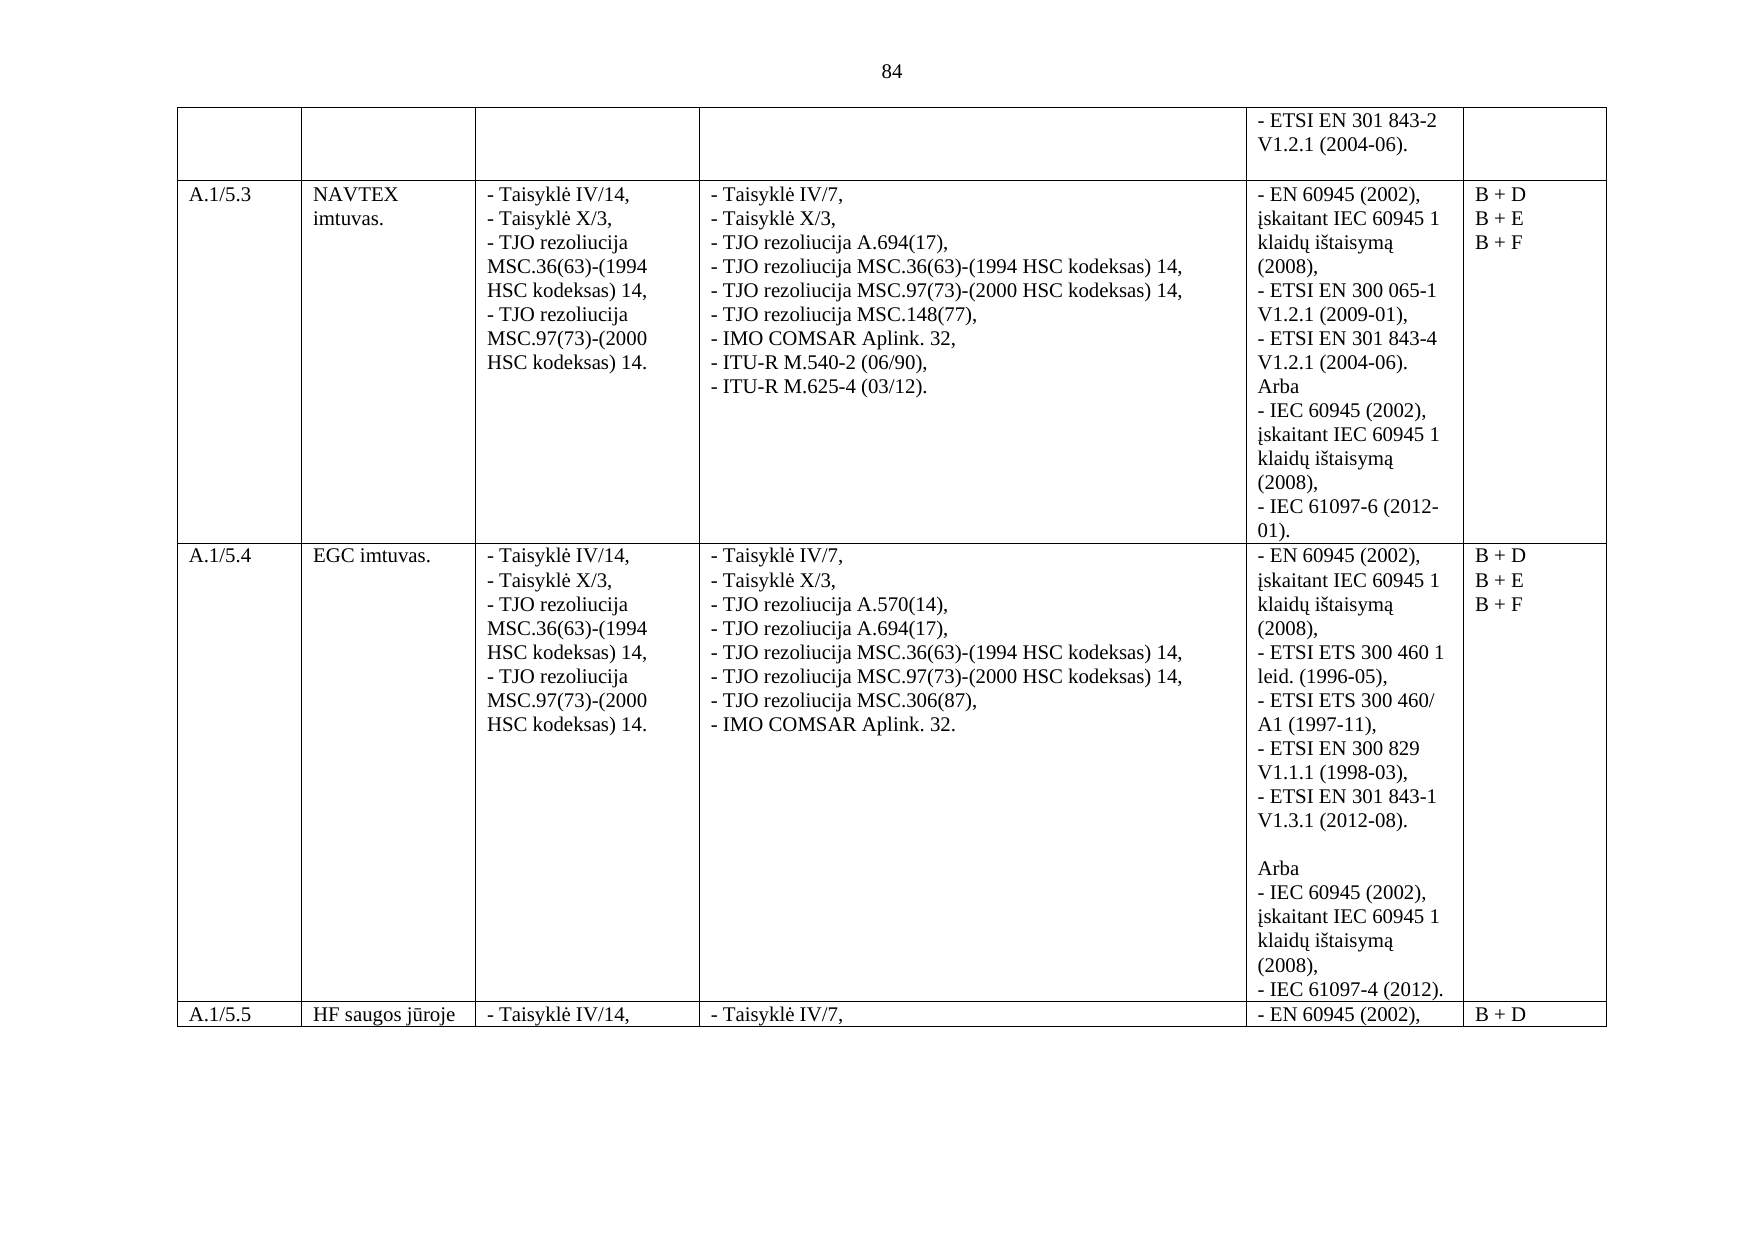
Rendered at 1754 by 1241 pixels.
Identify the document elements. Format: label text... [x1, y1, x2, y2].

table_cell - Taisyklė IV/14, - Taisyklė X/3, - TJO rezoliucija MSC.36(63)-(1994 HSC kodeksas) 14, - TJO rezoliucija MSC.97(73)-(2000 HSC kodeksas) 14. [476, 181, 699, 542]
table_cell - ETSI EN 301 843-2 V1.2.1 (2004-06). [1247, 108, 1463, 180]
table_cell A.1/5.5 [178, 1002, 301, 1026]
table_cell A.1/5.3 [178, 181, 301, 542]
table_cell - Taisyklė IV/7, - Taisyklė X/3, - TJO rezoliucija A.570(14), - TJO rezoliucija A.694(17), - TJO rezoliucija MSC.36(63)-(1994 HSC kodeksas) 14, - TJO rezoliucija MSC.97(73)-(2000 HSC kodeksas) 14, - TJO rezoliucija MSC.306(87), - IMO COMSAR Aplink. 32. [700, 544, 1246, 1001]
table_cell - EN 60945 (2002), įskaitant IEC 60945 1 klaidų ištaisymą (2008), - ETSI EN 300 065-1 V1.2.1 (2009-01), - ETSI EN 301 843-4 V1.2.1 (2004-06). Arba - IEC 60945 (2002), įskaitant IEC 60945 1 klaidų ištaisymą (2008), - IEC 61097-6 (2012-01). [1247, 181, 1463, 542]
table_cell - EN 60945 (2002), įskaitant IEC 60945 1 klaidų ištaisymą (2008), - ETSI ETS 300 460 1 leid. (1996-05), - ETSI ETS 300 460/ A1 (1997-11), - ETSI EN 300 829 V1.1.1 (1998-03), - ETSI EN 301 843-1 V1.3.1 (2012-08). Arba - IEC 60945 (2002), įskaitant IEC 60945 1 klaidų ištaisymą (2008), - IEC 61097-4 (2012). [1247, 544, 1463, 1001]
table_cell - Taisyklė IV/7, - Taisyklė X/3, - TJO rezoliucija A.694(17), - TJO rezoliucija MSC.36(63)-(1994 HSC kodeksas) 14, - TJO rezoliucija MSC.97(73)-(2000 HSC kodeksas) 14, - TJO rezoliucija MSC.148(77), - IMO COMSAR Aplink. 32, - ITU-R M.540-2 (06/90), - ITU-R M.625-4 (03/12). [700, 181, 1246, 542]
table_cell - Taisyklė IV/7, [700, 1002, 1246, 1026]
table_cell B + D [1464, 1002, 1606, 1026]
table_cell A.1/5.4 [178, 544, 301, 1001]
table_cell - Taisyklė IV/14, [476, 1002, 699, 1026]
table_cell B + D B + E B + F [1464, 544, 1606, 1001]
table_cell EGC imtuvas. [302, 544, 475, 1001]
table_cell [302, 108, 475, 180]
table_cell - EN 60945 (2002), [1247, 1002, 1463, 1026]
table_cell HF saugos jūroje [302, 1002, 475, 1026]
table_cell [700, 108, 1246, 180]
table_cell NAVTEX imtuvas. [302, 181, 475, 542]
table_cell [476, 108, 699, 180]
table_cell [1464, 108, 1606, 180]
table_cell B + D B + E B + F [1464, 181, 1606, 542]
table_cell [178, 108, 301, 180]
table_cell - Taisyklė IV/14, - Taisyklė X/3, - TJO rezoliucija MSC.36(63)-(1994 HSC kodeksas) 14, - TJO rezoliucija MSC.97(73)-(2000 HSC kodeksas) 14. [476, 544, 699, 1001]
